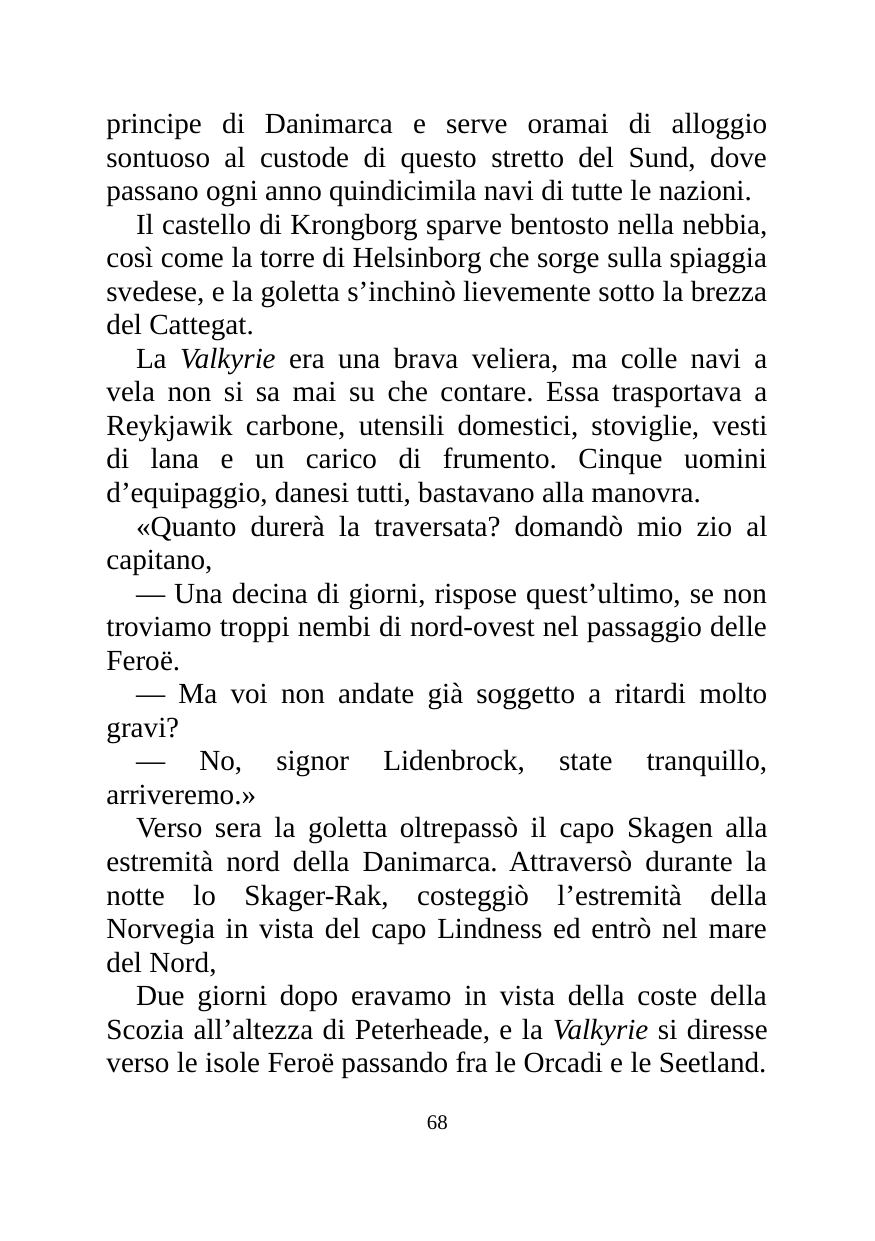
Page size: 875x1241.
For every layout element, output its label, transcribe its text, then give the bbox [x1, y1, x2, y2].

text — Una decina di giorni, rispose quest’ultimo, se non troviamo troppi nembi di nord-ovest nel passaggio delle Feroë. [106, 576, 768, 676]
text Verso sera la goletta oltrepassò il capo Skagen alla estremità nord della Danimarca. Attraversò durante la notte lo Skager-Rak, costeggiò l’estremità della Norvegia in vista del capo Lindness ed entrò nel mare del Nord, [106, 811, 768, 978]
text La Valkyrie era una brava veliera, ma colle navi a vela non si sa mai su che contare. Essa trasportava a Reykjawik carbone, utensili domestici, stoviglie, vesti di lana e un carico di frumento. Cinque uomini d’equipaggio, danesi tutti, bastavano alla manovra. [106, 341, 768, 509]
text principe di Danimarca e serve oramai di alloggio sontuoso al custode di questo stretto del Sund, dove passano ogni anno quindicimila navi di tutte le nazioni. [106, 106, 768, 207]
text — No, signor Lidenbrock, state tranquillo, arriveremo.» [106, 743, 768, 811]
text Il castello di Krongborg sparve bentosto nella nebbia, così come la torre di Helsinborg che sorge sulla spiaggia svedese, e la goletta s’inchinò lievemente sotto la brezza del Cattegat. [106, 207, 768, 341]
text Due giorni dopo eravamo in vista della coste della Scozia all’altezza di Peterheade, e la Valkyrie si diresse verso le isole Feroë passando fra le Orcadi e le Seetland. [106, 978, 768, 1079]
text — Ma voi non andate già soggetto a ritardi molto gravi? [106, 676, 768, 743]
text «Quanto durerà la traversata? domandò mio zio al capitano, [106, 509, 768, 576]
